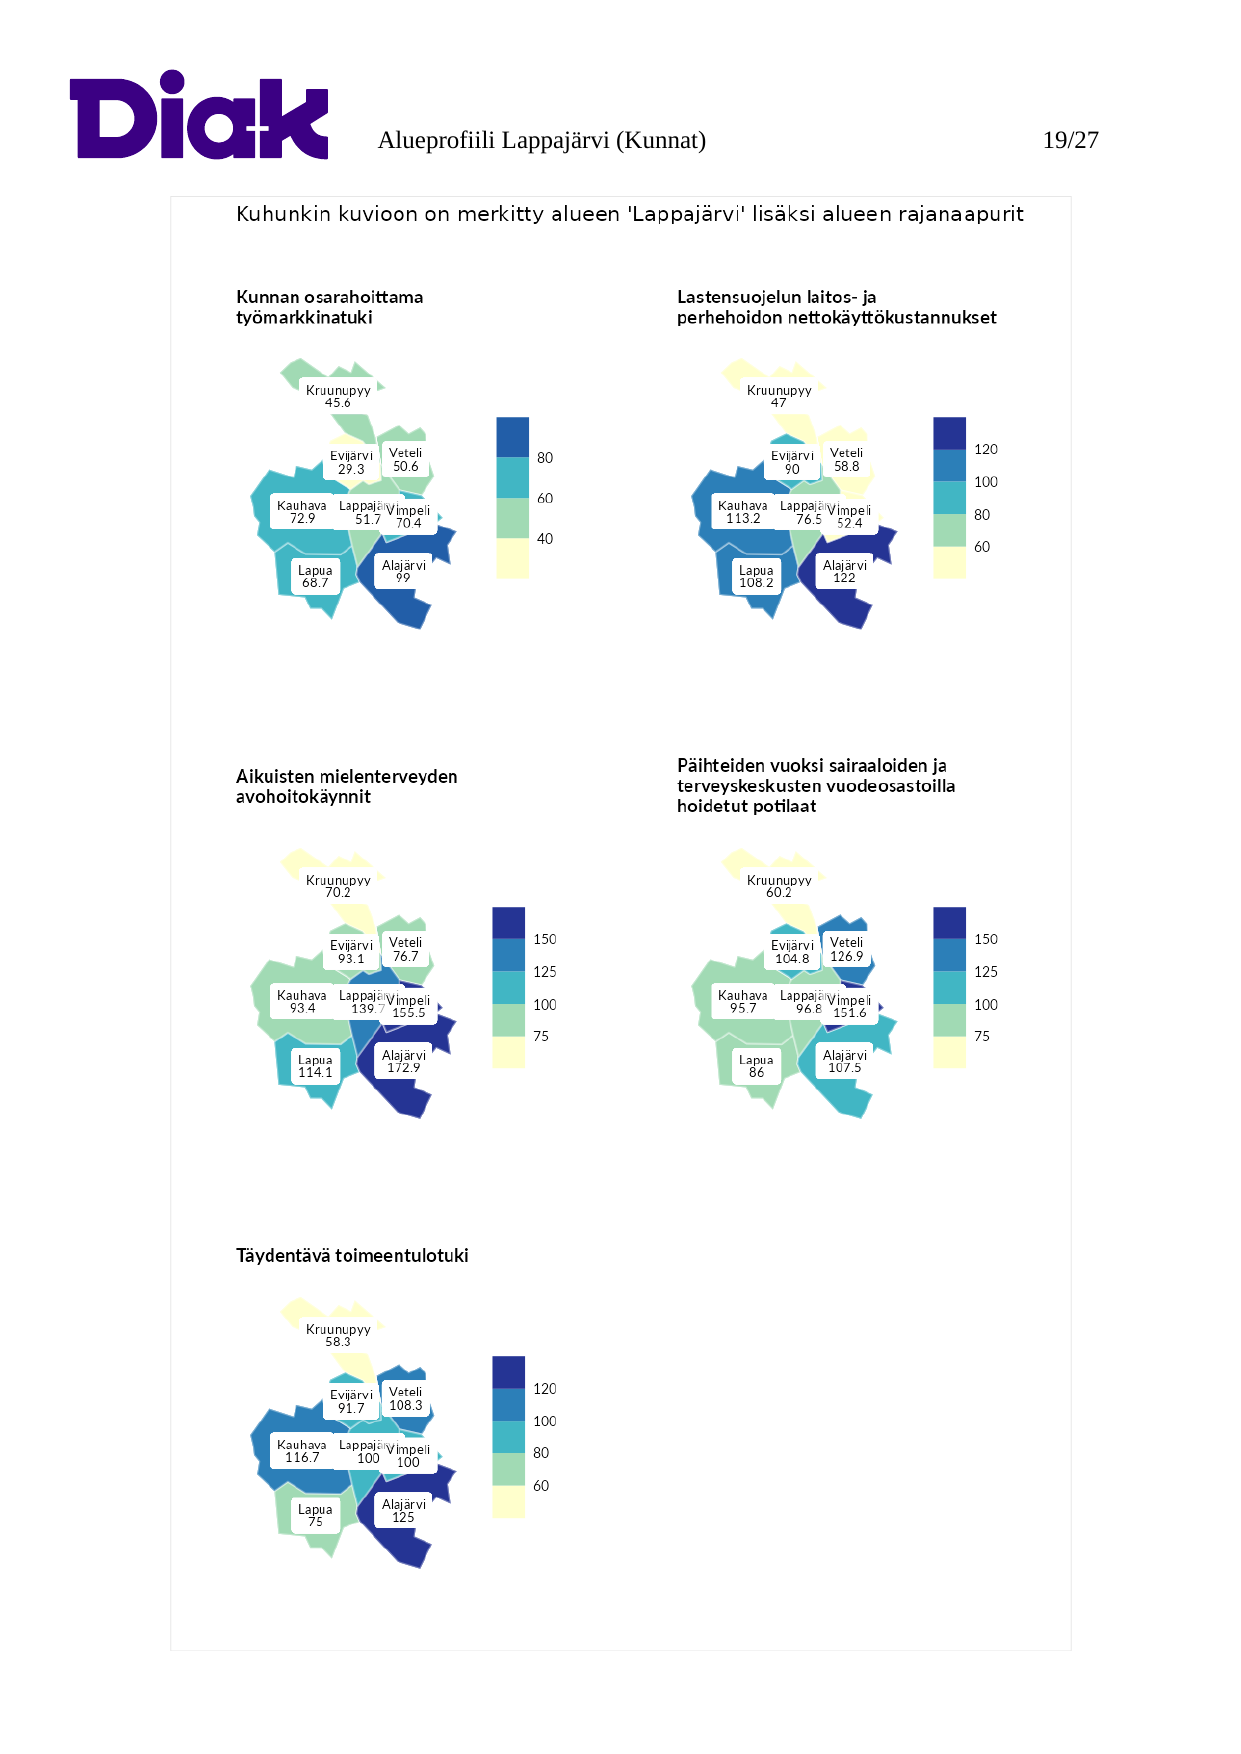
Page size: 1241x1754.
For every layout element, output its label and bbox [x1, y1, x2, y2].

picture [61, 196, 1179, 1651]
